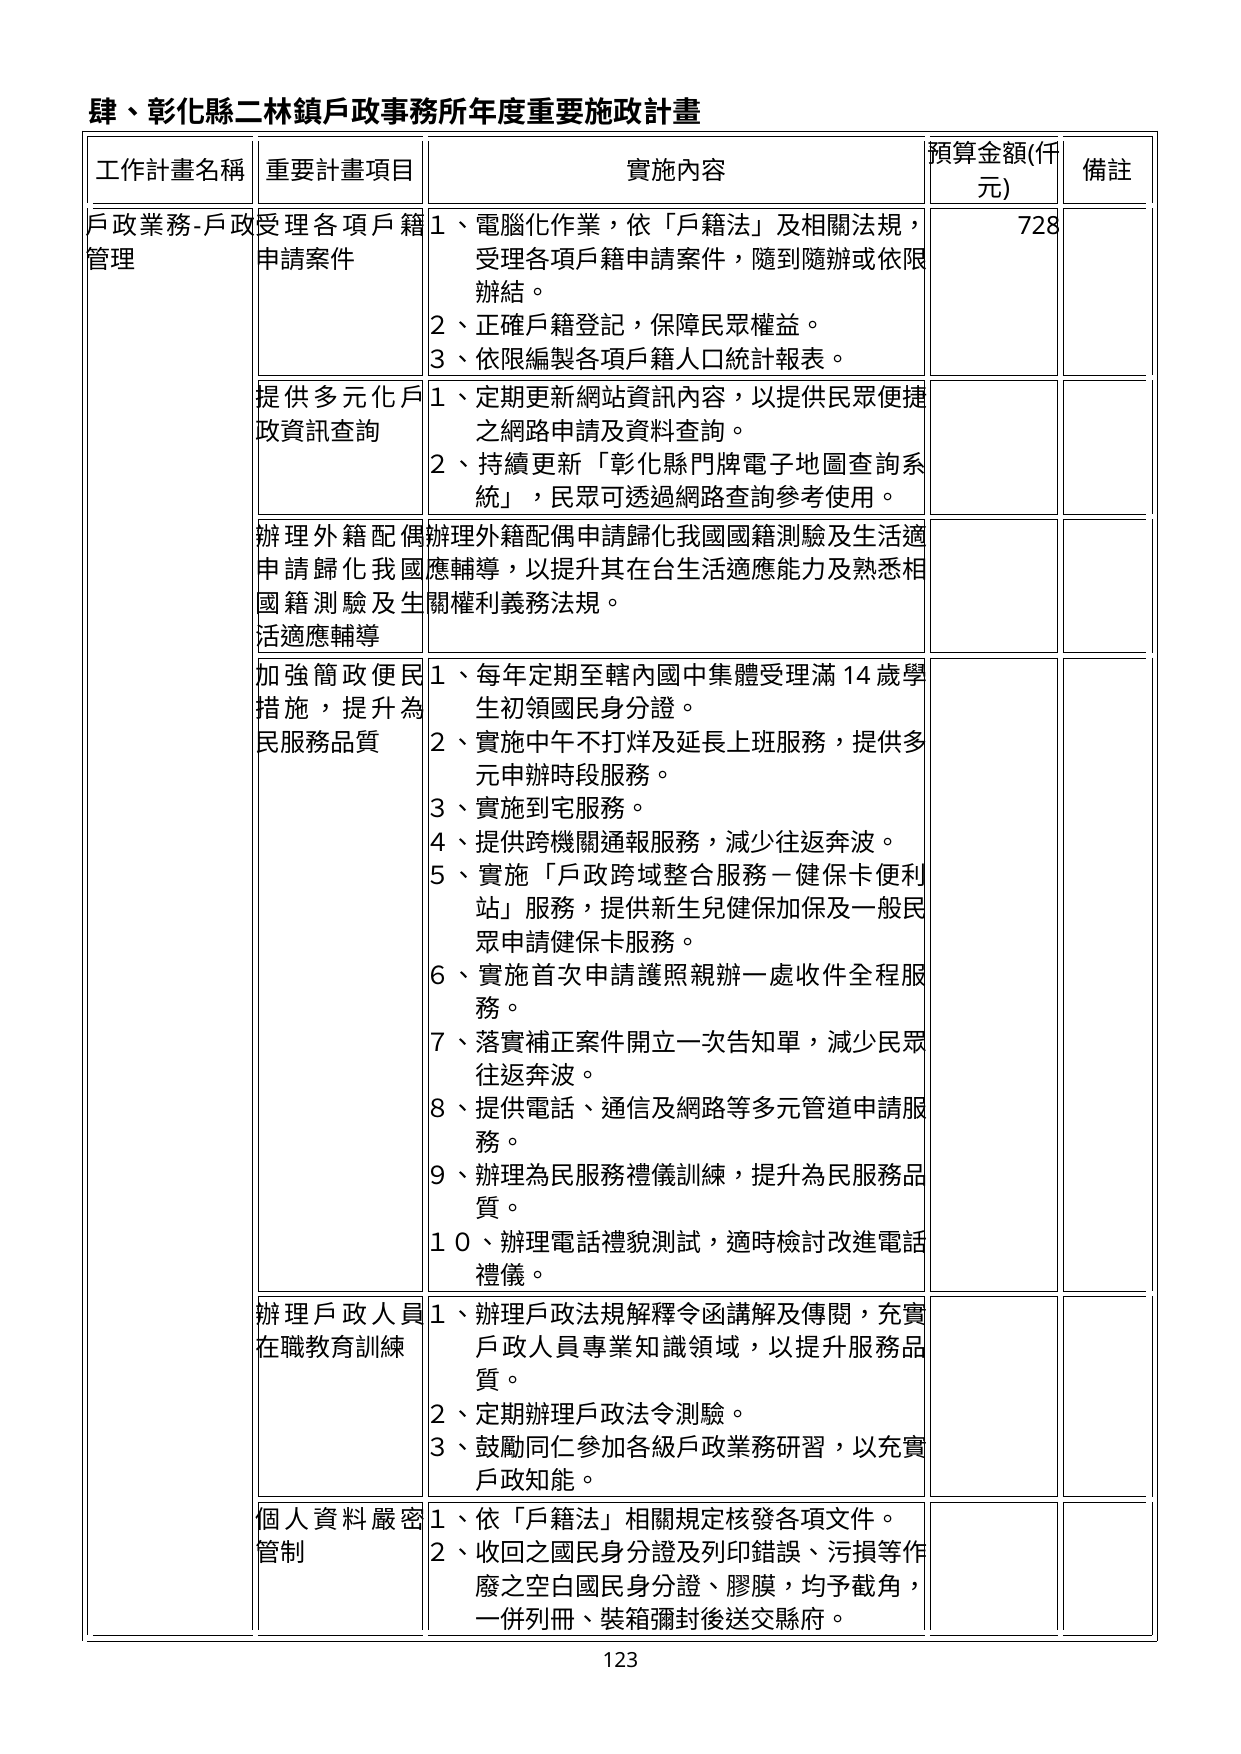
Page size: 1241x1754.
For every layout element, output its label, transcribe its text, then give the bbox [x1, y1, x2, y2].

table_cell [1060, 514, 1154, 652]
table_cell [1060, 1496, 1154, 1635]
table_cell [927, 375, 1060, 513]
table_cell 個人資料嚴密管制 [255, 1496, 425, 1635]
table_cell [927, 1291, 1060, 1496]
table_cell [1060, 375, 1154, 513]
table_header 實施內容 [425, 132, 927, 203]
table_cell 戶政業務-戶政管理 [85, 203, 255, 1635]
table_cell 辦理外籍配偶申請歸化我國國籍測驗及生活適應輔導 [255, 514, 425, 652]
text 肆、彰化縣二林鎮戶政事務所年度重要施政計畫 [89, 89, 1152, 131]
table_cell [1060, 1291, 1154, 1496]
table_cell １、依「戶籍法」相關規定核發各項文件。 ２、收回之國民身分證及列印錯誤、污損等作廢之空白國民身分證、膠膜，均予截角，一併列冊、裝箱彌封後送交縣府。 [425, 1496, 927, 1635]
table_cell １、定期更新網站資訊內容，以提供民眾便捷之網路申請及資料查詢。 ２、持續更新「彰化縣門牌電子地圖查詢系統」，民眾可透過網路查詢參考使用。 [425, 375, 927, 513]
table_cell [927, 1496, 1060, 1635]
table_cell 提供多元化戶政資訊查詢 [255, 375, 425, 513]
table_header 重要計畫項目 [255, 132, 425, 203]
table_cell [931, 1297, 1057, 1496]
table_cell １、每年定期至轄內國中集體受理滿14歲學生初領國民身分證。 ２、實施中午不打烊及延長上班服務，提供多元申辦時段服務。 ３、實施到宅服務。 ４、提供跨機關通報服務，減少往返奔波。 ５、實施「戶政跨域整合服務－健保卡便利站」服務，提供新生兒健保加保及一般民眾申請健保卡服務。 ６、實施首次申請護照親辦一處收件全程服務。 ７、落實補正案件開立一次告知單，減少民眾往返奔波。 ８、提供電話、通信及網路等多元管道申請服務。 ９、辦理為民服務禮儀訓練，提升為民服務品質。 １０、辦理電話禮貌測試，適時檢討改進電話禮儀。 [425, 652, 927, 1291]
table_cell [1060, 203, 1154, 375]
table_cell [931, 381, 1057, 513]
table_cell 受理各項戶籍申請案件 [255, 203, 425, 375]
table_cell [927, 514, 1060, 652]
table_cell １、辦理戶政法規解釋令函講解及傳閱，充實戶政人員專業知識領域，以提升服務品質。 ２、定期辦理戶政法令測驗。 ３、鼓勵同仁參加各級戶政業務研習，以充實戶政知能。 [425, 1291, 927, 1496]
table_cell 辦理外籍配偶申請歸化我國國籍測驗及生活適應輔導，以提升其在台生活適應能力及熟悉相關權利義務法規。 [425, 514, 927, 652]
table_cell [1060, 652, 1154, 1291]
table_cell 辦理戶政人員在職教育訓練 [255, 1291, 425, 1496]
table_cell [931, 520, 1057, 652]
table_cell [927, 652, 1060, 1291]
table_cell 加強簡政便民措施，提升為民服務品質 [255, 652, 425, 1291]
table_cell 728 [927, 203, 1060, 375]
table_header 備註 [1060, 132, 1154, 203]
table_header 預算金額(仟元) [927, 132, 1060, 203]
table_header 工作計畫名稱 [85, 132, 255, 203]
table_cell [931, 659, 1057, 1291]
table_cell １、電腦化作業，依「戶籍法」及相關法規，受理各項戶籍申請案件，隨到隨辦或依限辦結。 ２、正確戶籍登記，保障民眾權益。 ３、依限編製各項戶籍人口統計報表。 [425, 203, 927, 375]
